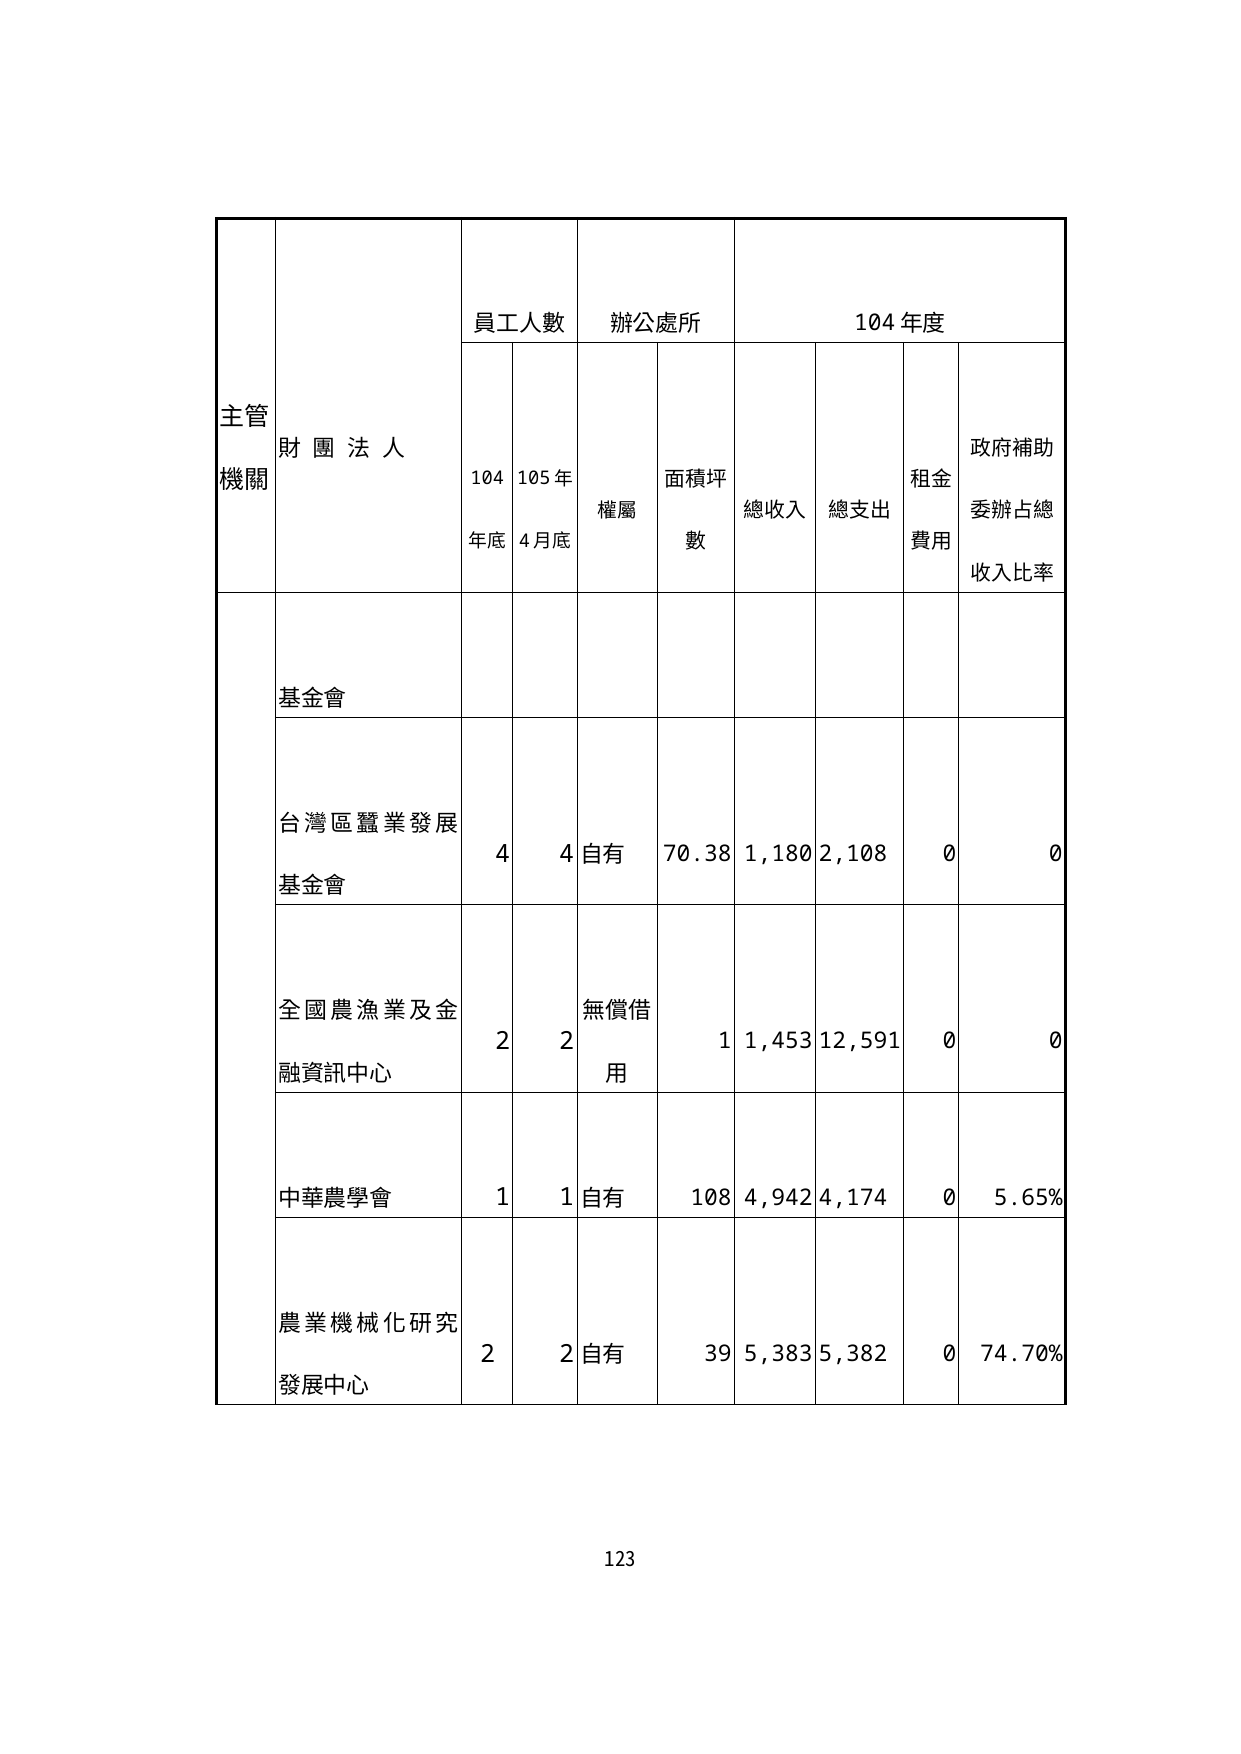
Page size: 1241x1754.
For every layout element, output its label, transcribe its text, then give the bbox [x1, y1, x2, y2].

table_header 員工人數 [462, 220, 577, 342]
table_cell 5,382 [816, 1218, 903, 1404]
table_cell 自有 [578, 718, 657, 904]
table_cell 74.70% [959, 1218, 1064, 1404]
table_cell [959, 593, 1064, 717]
table_cell 0 [904, 718, 958, 904]
table_cell 全國農漁業及金融資訊中心 [276, 905, 461, 1092]
table_cell 1 [462, 1093, 512, 1217]
table_cell 2 [462, 905, 512, 1092]
table_header 主管機關 [218, 220, 275, 592]
table_cell 中華農學會 [276, 1093, 461, 1217]
table_cell 租金費用 [904, 343, 958, 592]
table_cell 2 [513, 1218, 577, 1404]
table_cell 台灣區蠶業發展基金會 [276, 718, 461, 904]
table_cell 農農委會 [218, 593, 275, 1404]
table_cell 1,453 [735, 905, 815, 1092]
table_cell 0 [904, 1218, 958, 1404]
table_cell 4 [513, 718, 577, 904]
table_cell 1 [658, 905, 734, 1092]
table_cell 自有 [578, 1093, 657, 1217]
table_cell 0 [904, 1093, 958, 1217]
table_header 辦公處所 [578, 220, 734, 342]
table_cell 自有 [578, 1218, 657, 1404]
table_cell 農業機械化研究發展中心 [276, 1218, 461, 1404]
table_cell 2 [513, 905, 577, 1092]
table_cell 108 [658, 1093, 734, 1217]
table_cell [816, 593, 903, 717]
table_cell [513, 593, 577, 717]
table_cell 104年底 [462, 343, 512, 592]
table_cell [904, 593, 958, 717]
table_cell 總收入 [735, 343, 815, 592]
table_cell 權屬 [578, 343, 657, 592]
table_cell 5.65% [959, 1093, 1064, 1217]
table_cell 2 [462, 1218, 512, 1404]
table_cell [735, 593, 815, 717]
table_cell 4 [462, 718, 512, 904]
table_cell 0 [959, 905, 1064, 1092]
table_cell 基金會 [276, 593, 461, 717]
table_cell 2,108 [816, 718, 903, 904]
table_cell 政府補助委辦占總收入比率 [959, 343, 1064, 592]
table_header 財團法人 [276, 220, 461, 592]
table_cell 105年4月底 [513, 343, 577, 592]
table_cell 4,942 [735, 1093, 815, 1217]
table_cell 面積坪數 [658, 343, 734, 592]
table_cell [462, 593, 512, 717]
table_cell 5,383 [735, 1218, 815, 1404]
table_cell 70.38 [658, 718, 734, 904]
table_cell 1 [513, 1093, 577, 1217]
table_cell 39 [658, 1218, 734, 1404]
table_cell 12,591 [816, 905, 903, 1092]
table_header 104年度 [735, 220, 1064, 342]
table_cell 0 [959, 718, 1064, 904]
table_cell 總支出 [816, 343, 903, 592]
table_cell [578, 593, 657, 717]
table_cell 4,174 [816, 1093, 903, 1217]
table_cell 1,180 [735, 718, 815, 904]
table_cell [658, 593, 734, 717]
table_cell 無償借用 [578, 905, 657, 1092]
table_cell 0 [904, 905, 958, 1092]
